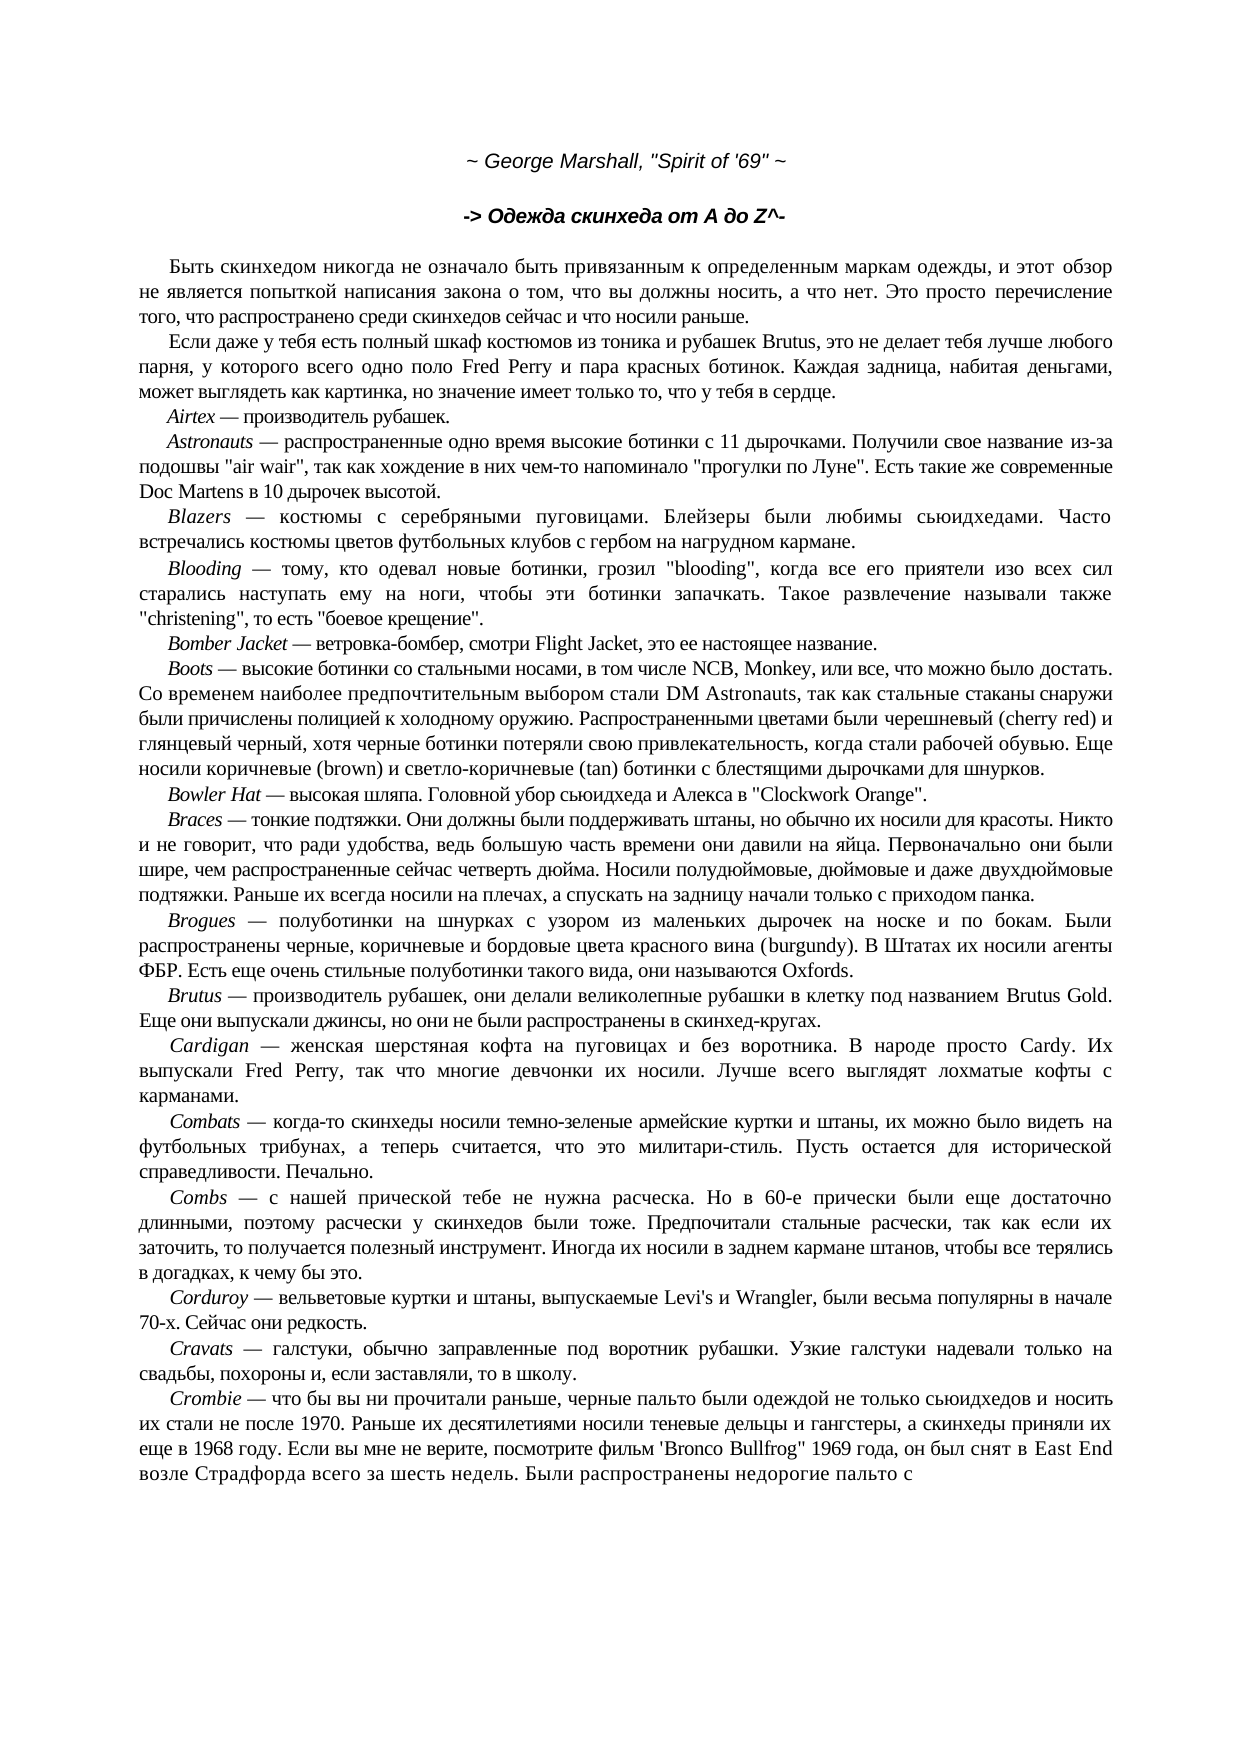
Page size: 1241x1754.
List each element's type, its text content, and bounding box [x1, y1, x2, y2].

text Cravats — галстуки, обычно заправленные под воротник рубашки. Узкие галстуки надевали только на свадьбы, похороны и, если заставляли, то в школу. [139, 1335, 1113, 1385]
text Быть скинхедом никогда не означало быть привязанным к определенным маркам одежды, и этот обзор не является попыткой написания закона о том, что вы должны носить, а что нет. Это просто перечисление того, что распространено среди скинхедов сейчас и что носили раньше. [139, 253, 1112, 328]
text Corduroy — вельветовые куртки и штаны, выпускаемые Levi's и Wrangler, были весьма популярны в начале 70-х. Сейчас они редкость. [139, 1285, 1112, 1335]
text Braces — тонкие подтяжки. Они должны были поддерживать штаны, но обычно их носили для красоты. Никто и не говорит, что ради удобства, ведь большую часть времени они давили на яйца. Первоначально они были шире, чем распространенные сейчас четверть дюйма. Носили полудюймовые, дюймовые и даже двухдюймовые подтяжки. Раньше их всегда носили на плечах, а спускать на задницу начали только с приходом панка. [138, 807, 1113, 907]
text Bomber Jacket — ветровка-бомбер, смотри Flight Jacket, это ее настоящее название. [167, 630, 1113, 655]
text Astronauts — распространенные одно время высокие ботинки с 11 дырочками. Получили свое название из-за подошвы "air wair", так как хождение в них чем-то напоминало "прогулки по Луне". Есть такие же современные Doc Martens в 10 дырочек высотой. [139, 429, 1113, 504]
text Brutus — производитель рубашек, они делали великолепные рубашки в клетку под названием Brutus Gold. Еще они выпускали джинсы, но они не были распространены в скинхед-кругах. [139, 982, 1112, 1032]
text Combs — с нашей прической тебе не нужна расческа. Но в 60-е прически были еще достаточно длинными, поэтому расчески у скинхедов были тоже. Предпочитали стальные расчески, так как если их заточить, то получается полезный инструмент. Иногда их носили в заднем кармане штанов, чтобы все терялись в догадках, к чему бы это. [138, 1184, 1113, 1284]
text Combats — когда-то скинхеды носили темно-зеленые армейские куртки и штаны, их можно было видеть на футбольных трибунах, а теперь считается, что это милитари-стиль. Пусть остается для исторической справедливости. Печально. [139, 1109, 1112, 1184]
text Brogues — полуботинки на шнурках с узором из маленьких дырочек на носке и по бокам. Были распространены черные, коричневые и бордовые цвета красного вина (burgundy). В Штатах их носили агенты ФБР. Есть еще очень стильные полуботинки такого вида, они называются Oxfords. [138, 907, 1112, 982]
text Bowler Hat — высокая шляпа. Головной убор сьюидхеда и Алекса в "Clockwork Orange". [167, 782, 1113, 807]
text Blazers — костюмы с серебряными пуговицами. Блейзеры были любимы сьюидхедами. Часто встречались костюмы цветов футбольных клубов с гербом на нагрудном кармане. [139, 504, 1112, 554]
text Airtex — производитель рубашек. [167, 403, 1113, 428]
text Если даже у тебя есть полный шкаф костюмов из тоника и рубашек Brutus, это не делает тебя лучше любого парня, у которого всего одно поло Fred Perry и пара красных ботинок. Каждая задница, набитая деньгами, может выглядеть как картинка, но значение имеет только то, что у тебя в сердце. [138, 328, 1113, 403]
text -> Одежда скинхеда от А до Z^- [138, 205, 1112, 228]
text Boots — высокие ботинки со стальными носами, в том числе NCB, Monkey, или все, что можно было достать. Со временем наиболее предпочтительным выбором стали DM Astronauts, так как стальные стаканы снаружи были причислены полицией к холодному оружию. Распространенными цветами были черешневый (cherry red) и глянцевый черный, хотя черные ботинки потеряли свою привлекательность, когда стали рабочей обувью. Еще носили коричневые (brown) и светло-коричневые (tan) ботинки с блестящими дырочками для шнурков. [138, 656, 1113, 781]
text Blooding — тому, кто одевал новые ботинки, грозил "blooding", когда все его приятели изо всех сил старались наступать ему на ноги, чтобы эти ботинки запачкать. Такое развлечение называли также "christening", то есть "боевое крещение". [139, 555, 1113, 630]
text ~ George Marshall, "Spirit of '69" ~ [141, 150, 1113, 173]
text Crombie — что бы вы ни прочитали раньше, черные пальто были одеждой не только сьюидхедов и носить их стали не после 1970. Раньше их десятилетиями носили теневые дельцы и гангстеры, а скинхеды приняли их еще в 1968 году. Если вы мне не верите, посмотрите фильм 'Bronco Bullfrog" 1969 года, он был снят в East End возле Страдфорда всего за шесть недель. Были распространены недорогие пальто с [139, 1386, 1113, 1486]
text Cardigan — женская шерстяная кофта на пуговицах и без воротника. В народе просто Cardy. Их выпускали Fred Perry, так что многие девчонки их носили. Лучше всего выглядят лохматые кофты с карманами. [139, 1033, 1113, 1108]
